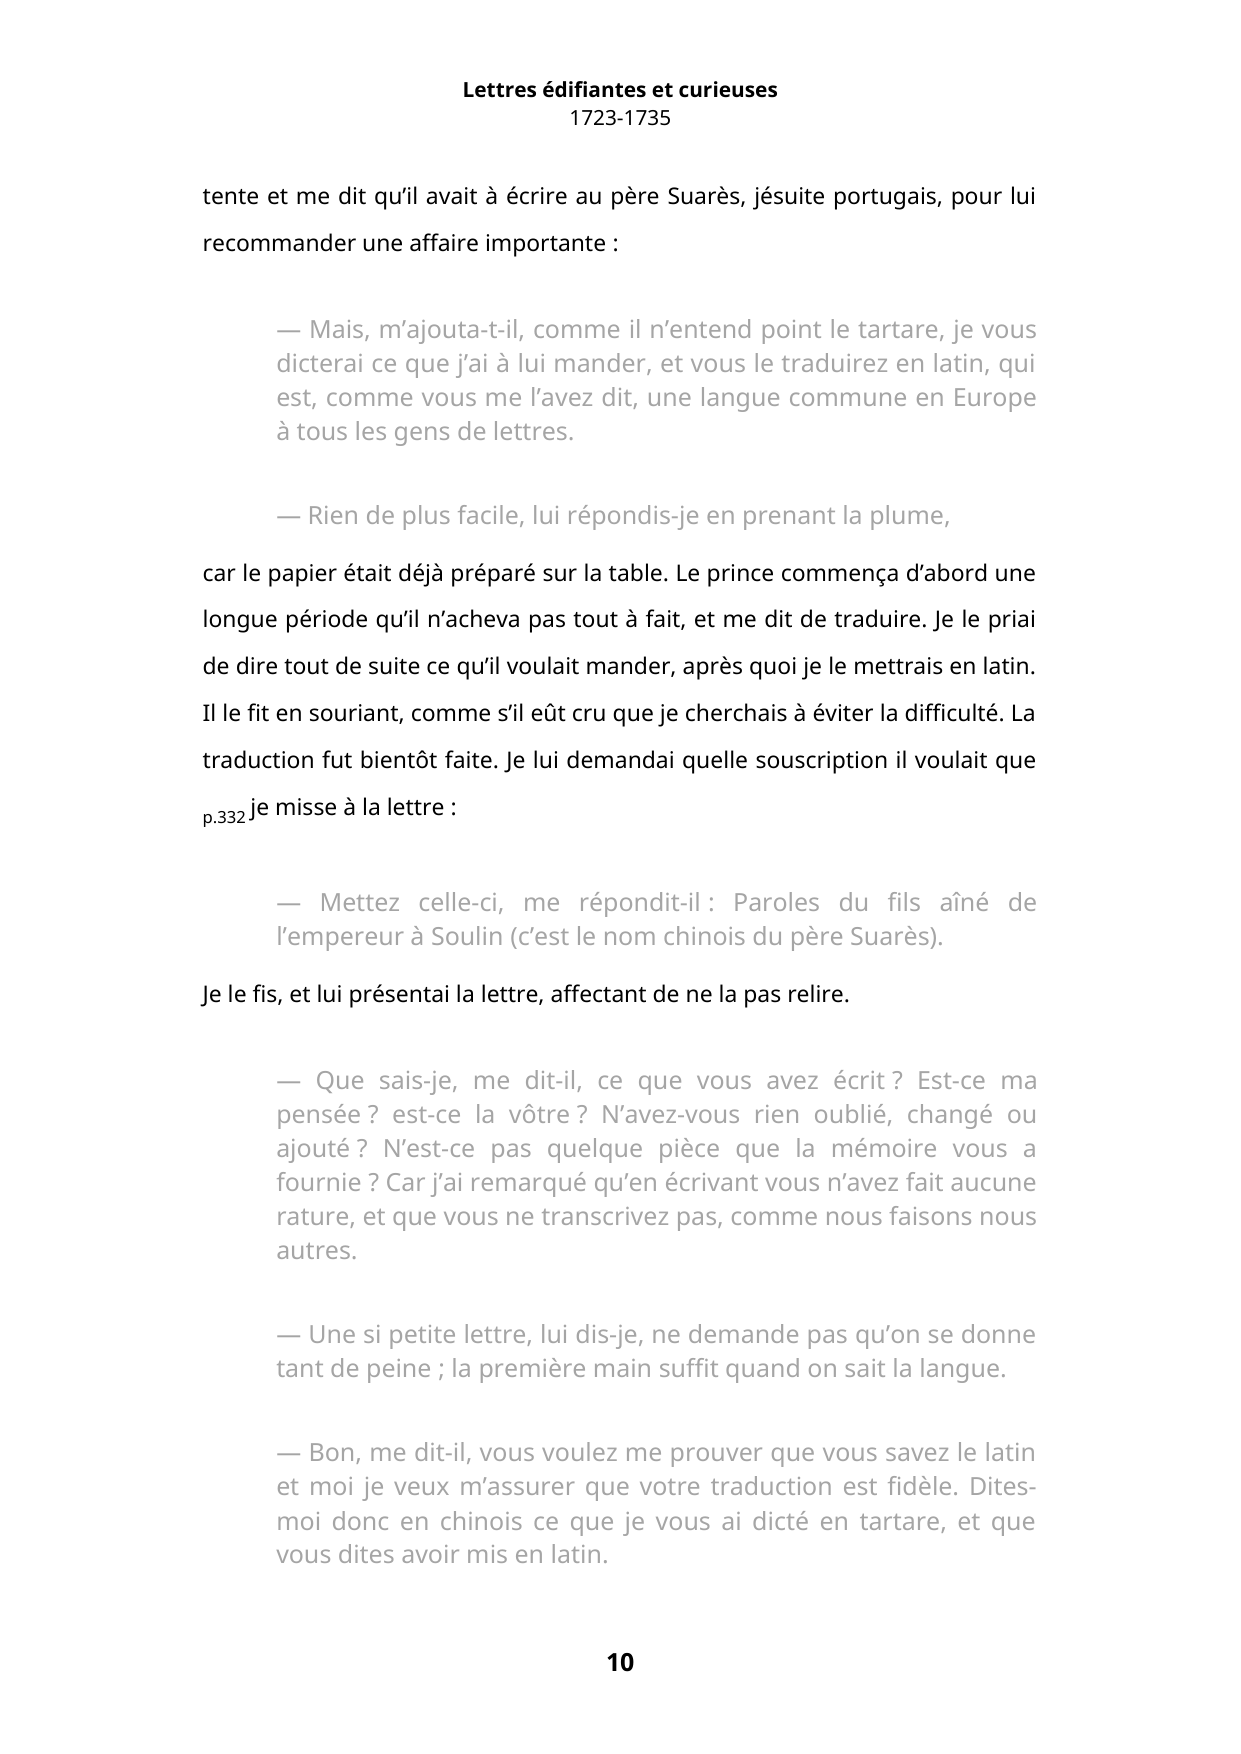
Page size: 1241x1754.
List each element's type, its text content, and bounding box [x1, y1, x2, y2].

text — Que sais-je, me dit-il, ce que vous avez écrit ? Est-ce ma pensée ? est-ce la vôtre ? N’avez-vous rien oublié, changé ou ajouté ? N’est-ce pas quelque pièce que la mémoire vous a fournie ? Car j’ai remarqué qu’en écrivant vous n’avez fait aucune rature, et que vous ne transcrivez pas, comme nous faisons nous autres. [276, 1062, 1038, 1267]
text — Mais, m’ajouta-t-il, comme il n’entend point le tartare, je vous dicterai ce que j’ai à lui mander, et vous le traduirez en latin, qui est, comme vous me l’avez dit, une langue commune en Europe à tous les gens de lettres. [276, 311, 1038, 447]
text — Bon, me dit-il, vous voulez me prouver que vous savez le latin et moi je veux m’assurer que votre traduction est fidèle. Dites-moi donc en chinois ce que je vous ai dicté en tartare, et que vous dites avoir mis en latin. [276, 1435, 1038, 1571]
text — Mettez celle-ci, me répondit-il : Paroles du fils aîné de l’empereur à Soulin (c’est le nom chinois du père Suarès). [276, 885, 1038, 953]
text — Rien de plus facile, lui répondis-je en prenant la plume, [276, 497, 1038, 532]
text Je le fis, et lui présentai la lettre, affectant de ne la pas relire. [202, 978, 1038, 1009]
text car le papier était déjà préparé sur la table. Le prince commença d’abord une longue période qu’il n’acheva pas tout à fait, et me dit de traduire. Je le priai de dire tout de suite ce qu’il voulait mander, après quoi je le mettrais en latin. Il le fit en souriant, comme s’il eût cru que je cherchais à éviter la difficulté. La traduction fut bientôt faite. Je lui demandai quelle souscription il voulait que p.332 je misse à la lettre : [202, 557, 1038, 829]
text — Une si petite lettre, lui dis-je, ne demande pas qu’on se donne tant de peine ; la première main suffit quand on sait la langue. [276, 1317, 1038, 1385]
text tente et me dit qu’il avait à écrire au père Suarès, jésuite portugais, pour lui recommander une affaire importante : [202, 180, 1038, 258]
